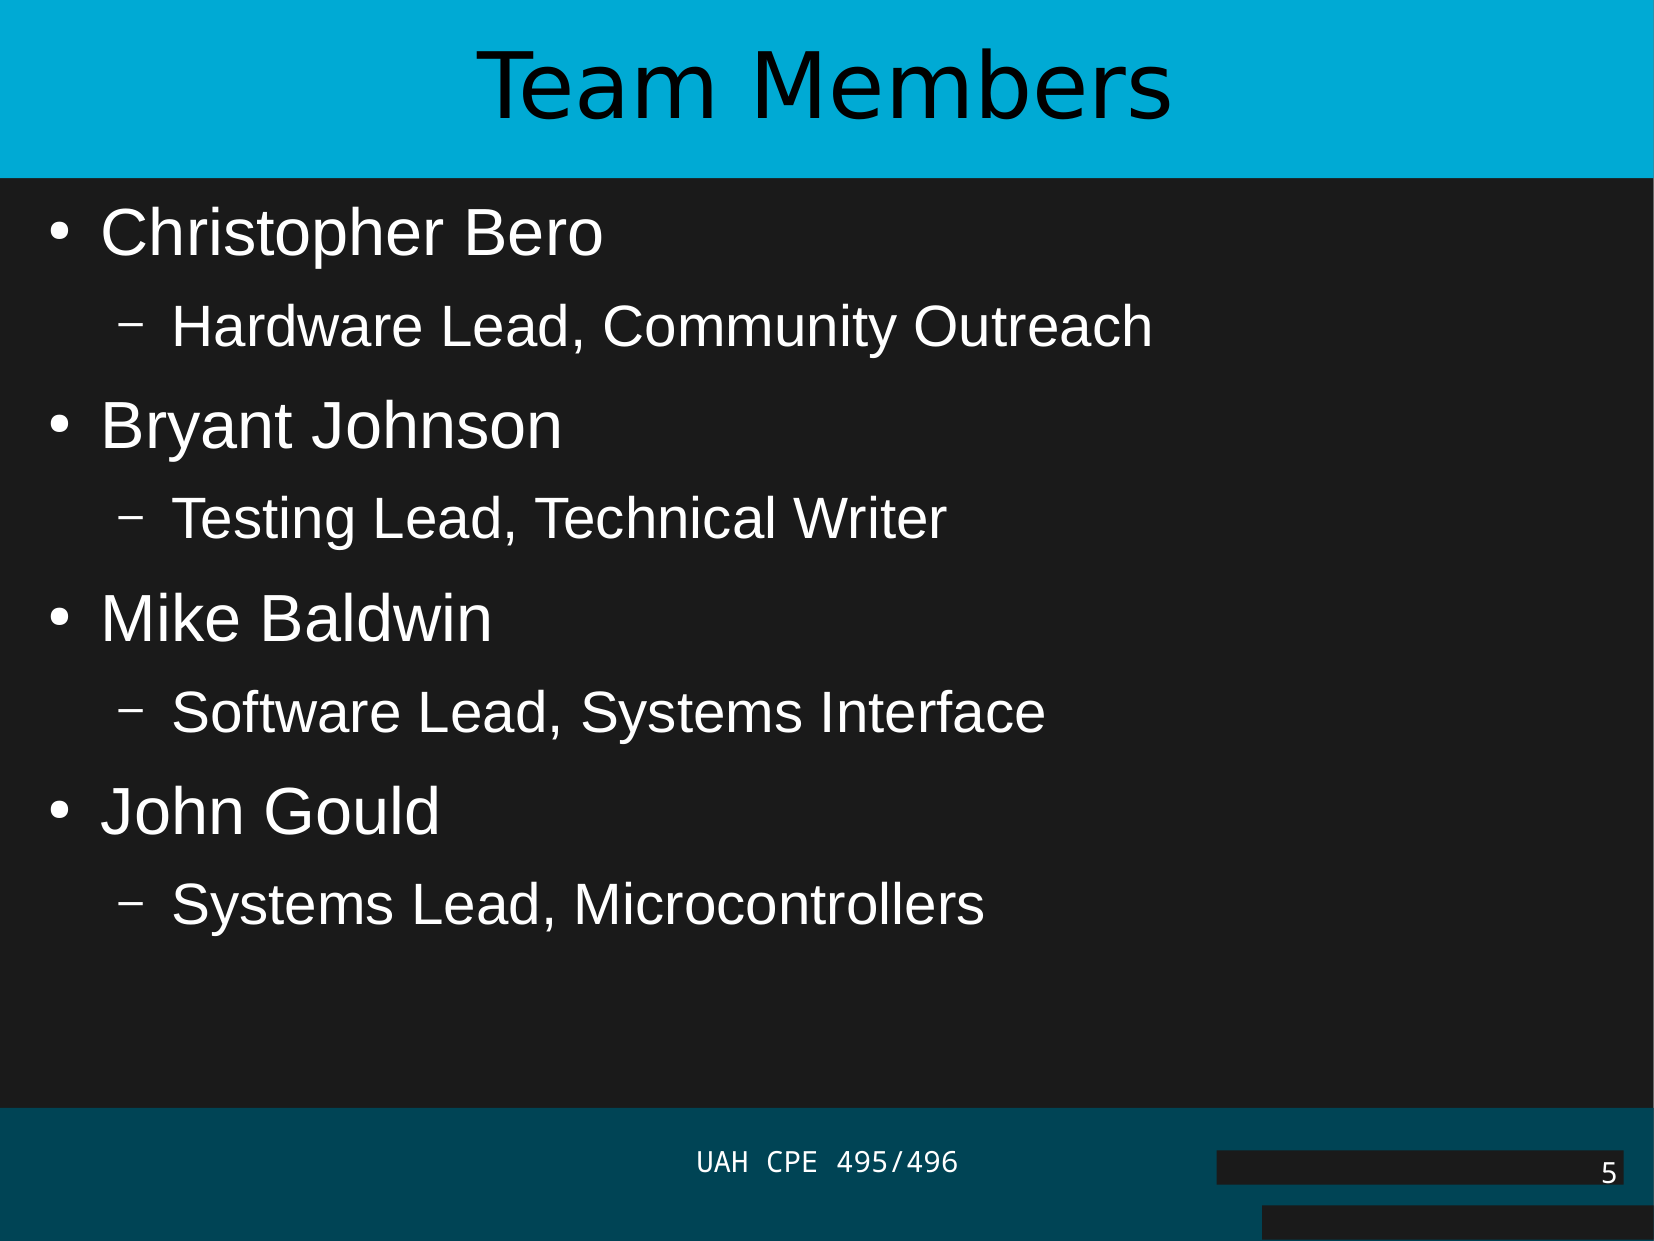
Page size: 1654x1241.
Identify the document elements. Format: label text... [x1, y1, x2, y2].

title Team Members [82, 8, 1571, 166]
list Christopher Bero Hardware Lead, Community Outreach Bryant Johnson Testing Lead, Technical Writer Mike Baldwin Software Lead, Systems Interface John Gould Systems Lead, Microcontrollers [30, 195, 1636, 1096]
